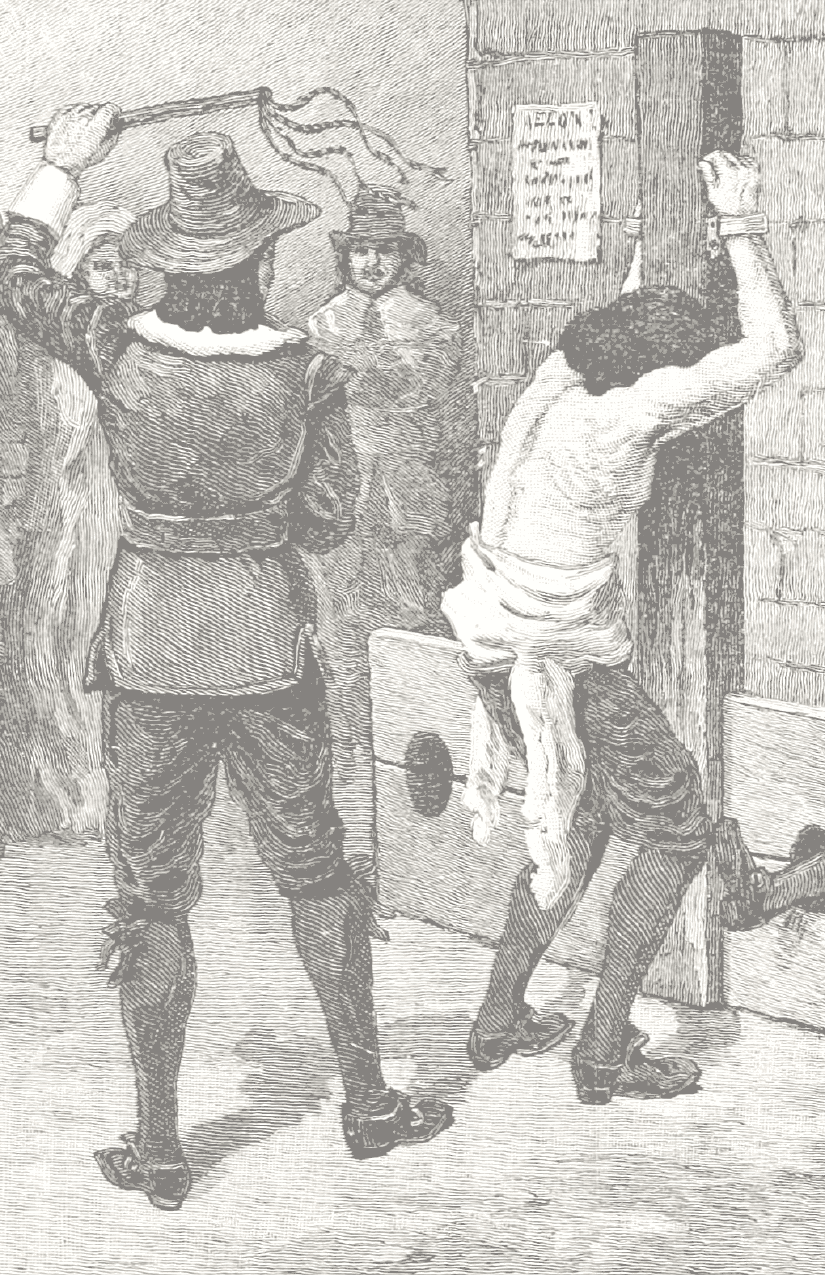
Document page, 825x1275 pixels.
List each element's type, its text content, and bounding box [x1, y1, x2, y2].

text Gov: In presenting the petition. [0, 0, 825, 1275]
